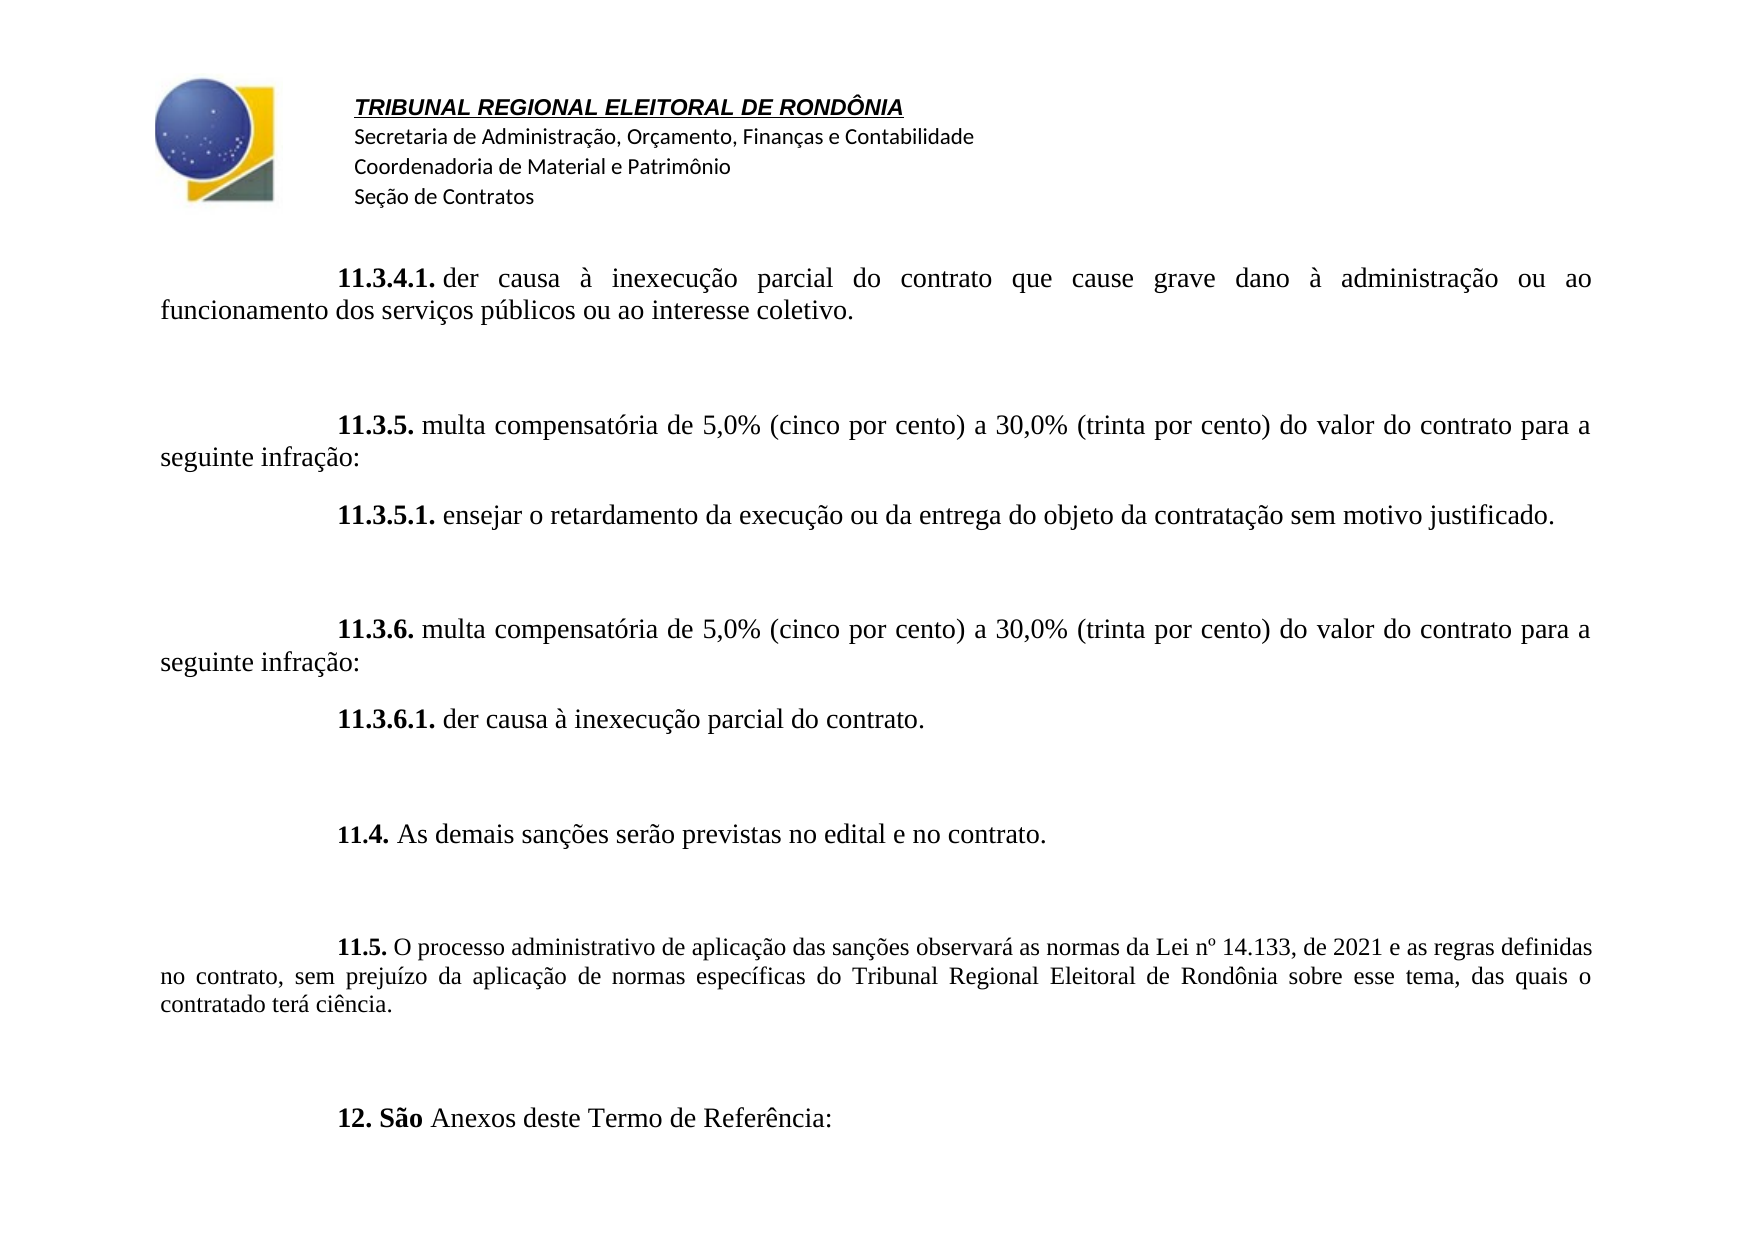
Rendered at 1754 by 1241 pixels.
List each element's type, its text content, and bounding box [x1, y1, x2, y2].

text 11.3.5. multa compensatória de 5,0% (cinco por cento) a 30,0% (trinta por cento) do valor do contrato para a seguinte infração: [160, 408, 1594, 473]
text 12. São Anexos deste Termo de Referência: [160, 1101, 1594, 1133]
text 11.3.4.1. der causa à inexecução parcial do contrato que cause grave dano à administração ou ao funcionamento dos serviços públicos ou ao interesse coletivo. [160, 261, 1594, 326]
text 11.5. O processo administrativo de aplicação das sanções observará as normas da Lei nº 14.133, de 2021 e as regras definidas no contrato, sem prejuízo da aplicação de normas específicas do Tribunal Regional Eleitoral de Rondônia sobre esse tema, das quais o contratado terá ciência. [160, 932, 1594, 1018]
text 11.3.5.1. ensejar o retardamento da execução ou da entrega do objeto da contratação sem motivo justificado. [160, 498, 1594, 530]
text 11.3.6.1. der causa à inexecução parcial do contrato. [160, 702, 1594, 735]
text 11.3.6. multa compensatória de 5,0% (cinco por cento) a 30,0% (trinta por cento) do valor do contrato para a seguinte infração: [160, 613, 1594, 677]
text 11.4. As demais sanções serão previstas no edital e no contrato. [160, 817, 1594, 849]
